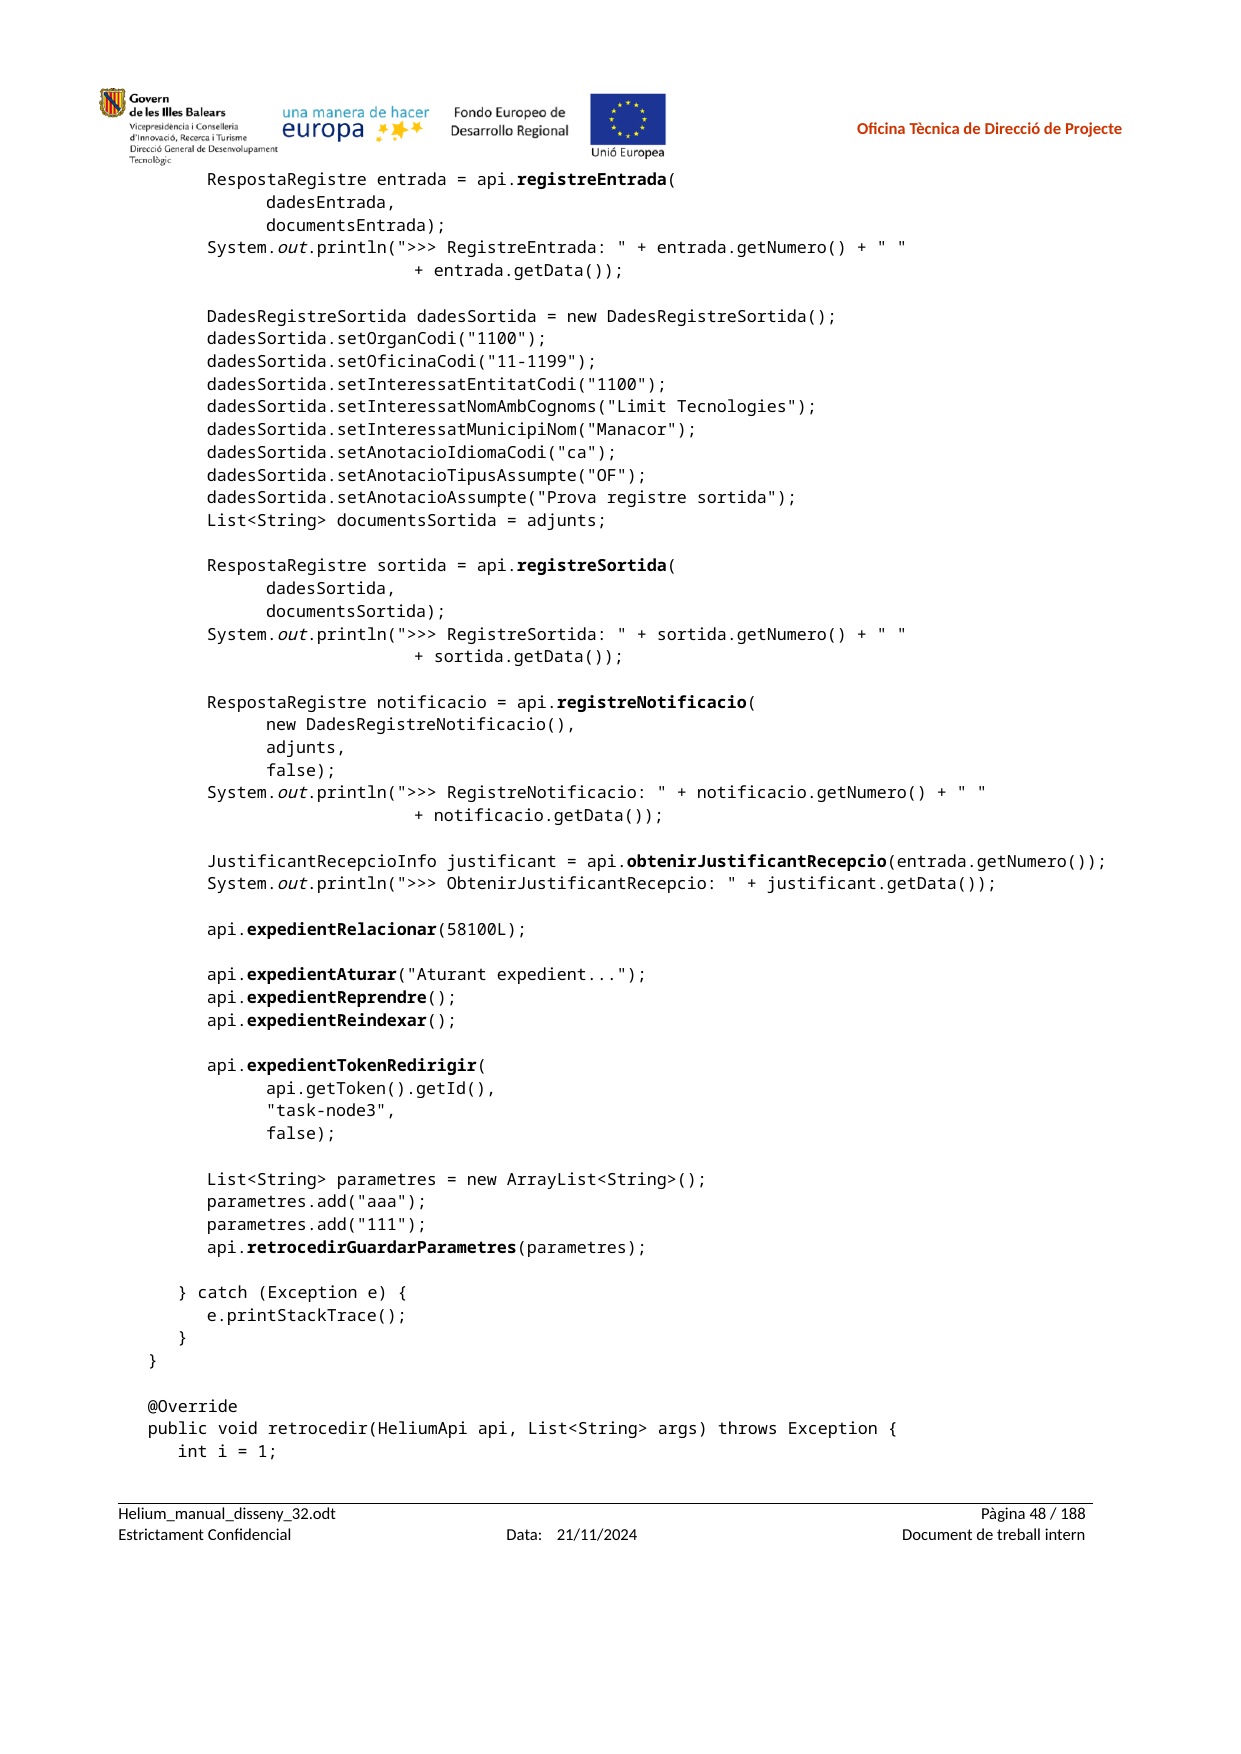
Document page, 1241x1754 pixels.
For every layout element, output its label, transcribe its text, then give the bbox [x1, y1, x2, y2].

text documentsEntrada); [118, 213, 1122, 236]
text JustificantRecepcioInfo justificant = api.obtenirJustificantRecepcio(entrada.getNumero()); [118, 849, 1122, 872]
text dadesSortida.setAnotacioIdiomaCodi("ca"); [118, 440, 1122, 463]
text dadesEntrada, [118, 191, 1122, 213]
text dadesSortida, [118, 577, 1122, 599]
text dadesSortida.setOficinaCodi("11-1199"); [118, 349, 1122, 372]
text } [118, 1326, 1122, 1349]
text api.expedientTokenRedirigir( [118, 1053, 1122, 1076]
text RespostaRegistre sortida = api.registreSortida( [118, 554, 1122, 577]
text documentsSortida); [118, 599, 1122, 622]
text } catch (Exception e) { [118, 1281, 1122, 1303]
text parametres.add("aaa"); [118, 1190, 1122, 1212]
text e.printStackTrace(); [118, 1303, 1122, 1326]
text api.expedientReindexar(); [118, 1008, 1122, 1031]
text false); [118, 758, 1122, 781]
text + entrada.getData()); [118, 259, 1122, 281]
text @Override [118, 1394, 1122, 1417]
text } [118, 1349, 1122, 1371]
picture [99, 87, 668, 166]
text dadesSortida.setInteressatNomAmbCognoms("Limit Tecnologies"); [118, 395, 1122, 418]
text System.out.println(">>> RegistreNotificacio: " + notificacio.getNumero() + " " [118, 781, 1122, 804]
text RespostaRegistre entrada = api.registreEntrada( [118, 168, 1122, 191]
text dadesSortida.setOrganCodi("1100"); [118, 327, 1122, 349]
text api.expedientRelacionar(58100L); [118, 917, 1122, 940]
text dadesSortida.setInteressatEntitatCodi("1100"); [118, 372, 1122, 395]
text + notificacio.getData()); [118, 804, 1122, 826]
text dadesSortida.setAnotacioAssumpte("Prova registre sortida"); [118, 486, 1122, 508]
text + sortida.getData()); [118, 645, 1122, 667]
text api.getToken().getId(), [118, 1076, 1122, 1099]
text api.retrocedirGuardarParametres(parametres); [118, 1235, 1122, 1258]
text dadesSortida.setInteressatMunicipiNom("Manacor"); [118, 418, 1122, 440]
text int i = 1; [118, 1439, 1122, 1462]
text parametres.add("111"); [118, 1212, 1122, 1235]
text "task-node3", [118, 1099, 1122, 1122]
text System.out.println(">>> RegistreSortida: " + sortida.getNumero() + " " [118, 622, 1122, 645]
text List<String> parametres = new ArrayList<String>(); [118, 1167, 1122, 1190]
text false); [118, 1122, 1122, 1144]
text api.expedientReprendre(); [118, 985, 1122, 1008]
text new DadesRegistreNotificacio(), [118, 713, 1122, 736]
text api.expedientAturar("Aturant expedient..."); [118, 963, 1122, 985]
text System.out.println(">>> ObtenirJustificantRecepcio: " + justificant.getData()); [118, 872, 1122, 894]
text adjunts, [118, 736, 1122, 758]
text public void retrocedir(HeliumApi api, List<String> args) throws Exception { [118, 1417, 1122, 1439]
text System.out.println(">>> RegistreEntrada: " + entrada.getNumero() + " " [118, 236, 1122, 259]
text RespostaRegistre notificacio = api.registreNotificacio( [118, 690, 1122, 713]
text DadesRegistreSortida dadesSortida = new DadesRegistreSortida(); [118, 304, 1122, 327]
text List<String> documentsSortida = adjunts; [118, 508, 1122, 531]
text dadesSortida.setAnotacioTipusAssumpte("OF"); [118, 463, 1122, 486]
